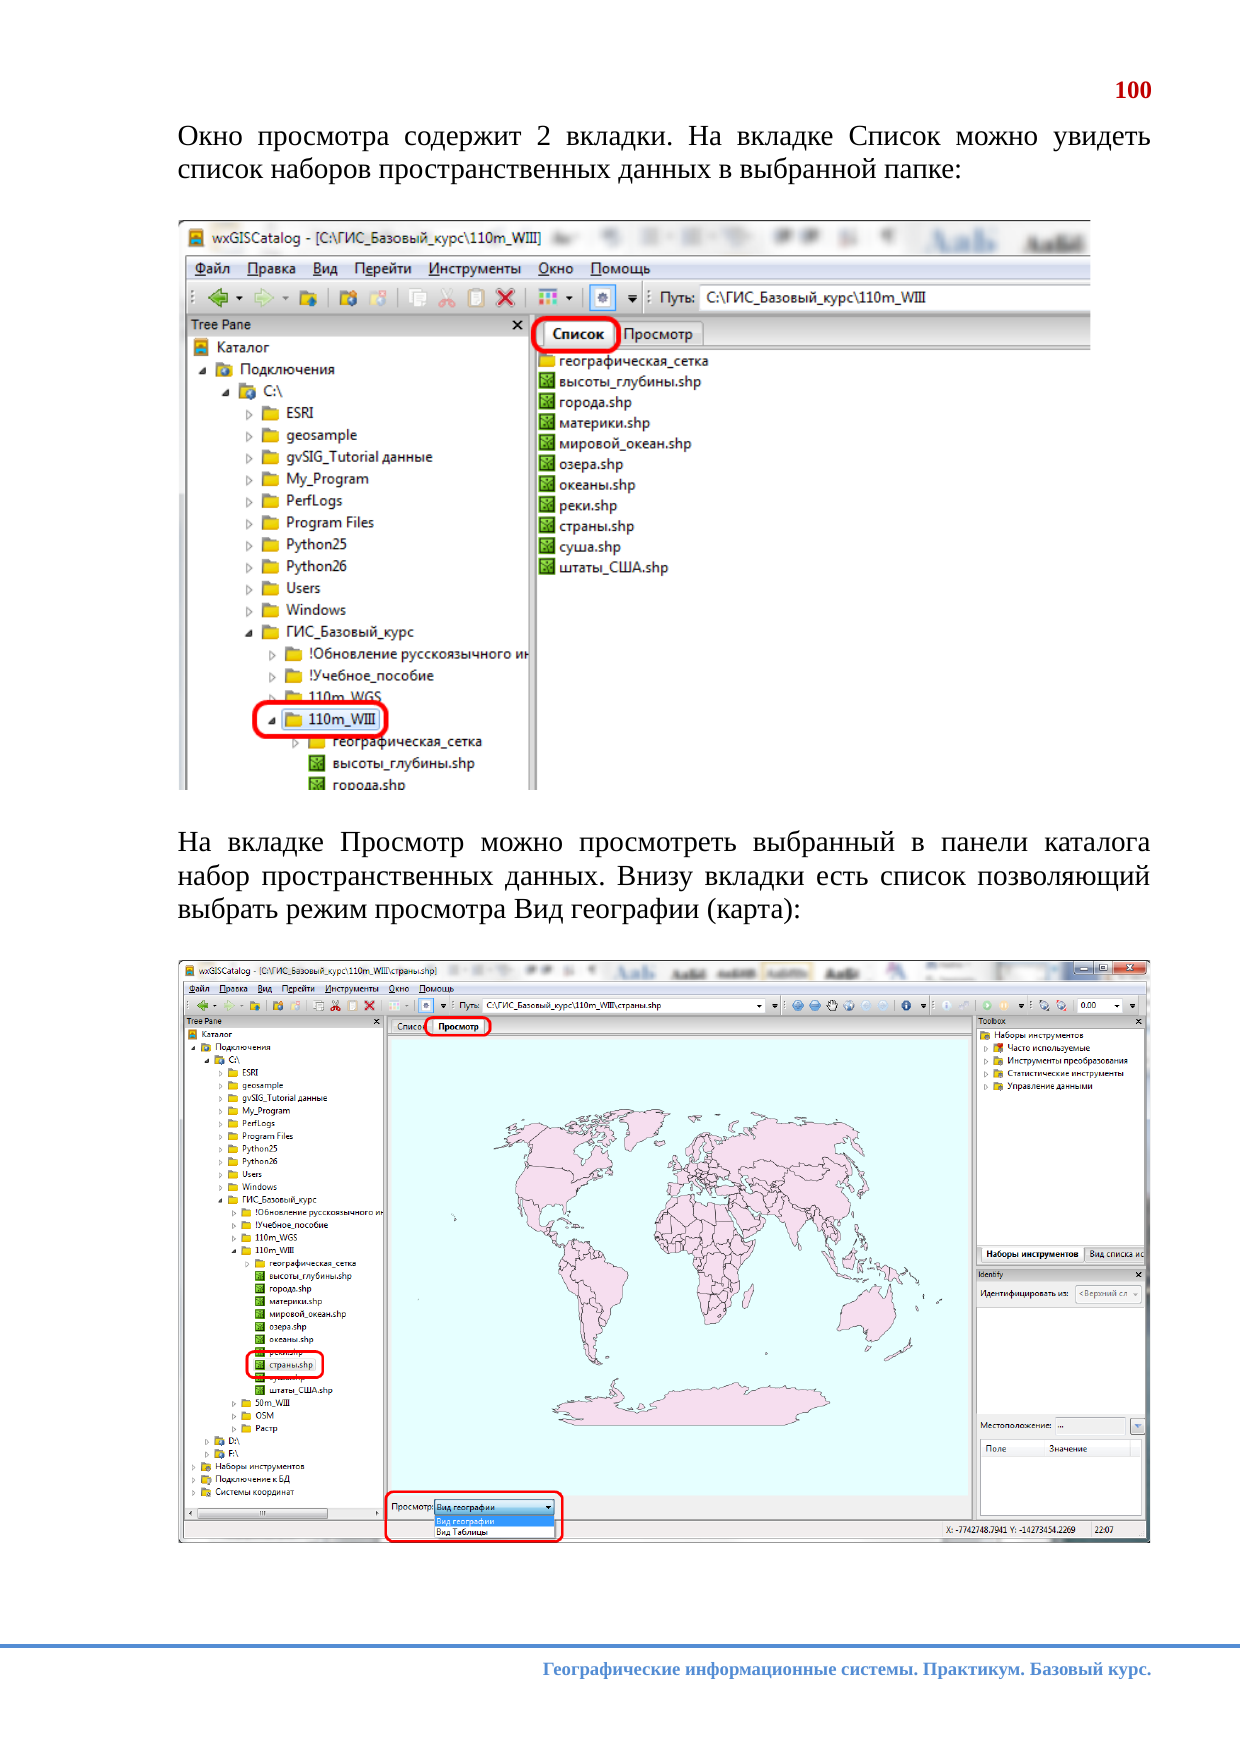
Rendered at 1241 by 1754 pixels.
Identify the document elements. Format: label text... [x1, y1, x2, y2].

text Окно просмотра содержит 2 вкладки. На вкладке Список можно увидеть список наборов пространственных данных в выбранной папке: [177, 118, 1152, 185]
picture [178, 220, 1091, 790]
text На вкладке Просмотр можно просмотреть выбранный в панели каталога набор пространственных данных. Внизу вкладки есть список позволяющий выбрать режим просмотра Вид географии (карта): [177, 824, 1152, 925]
picture [178, 960, 1151, 1543]
